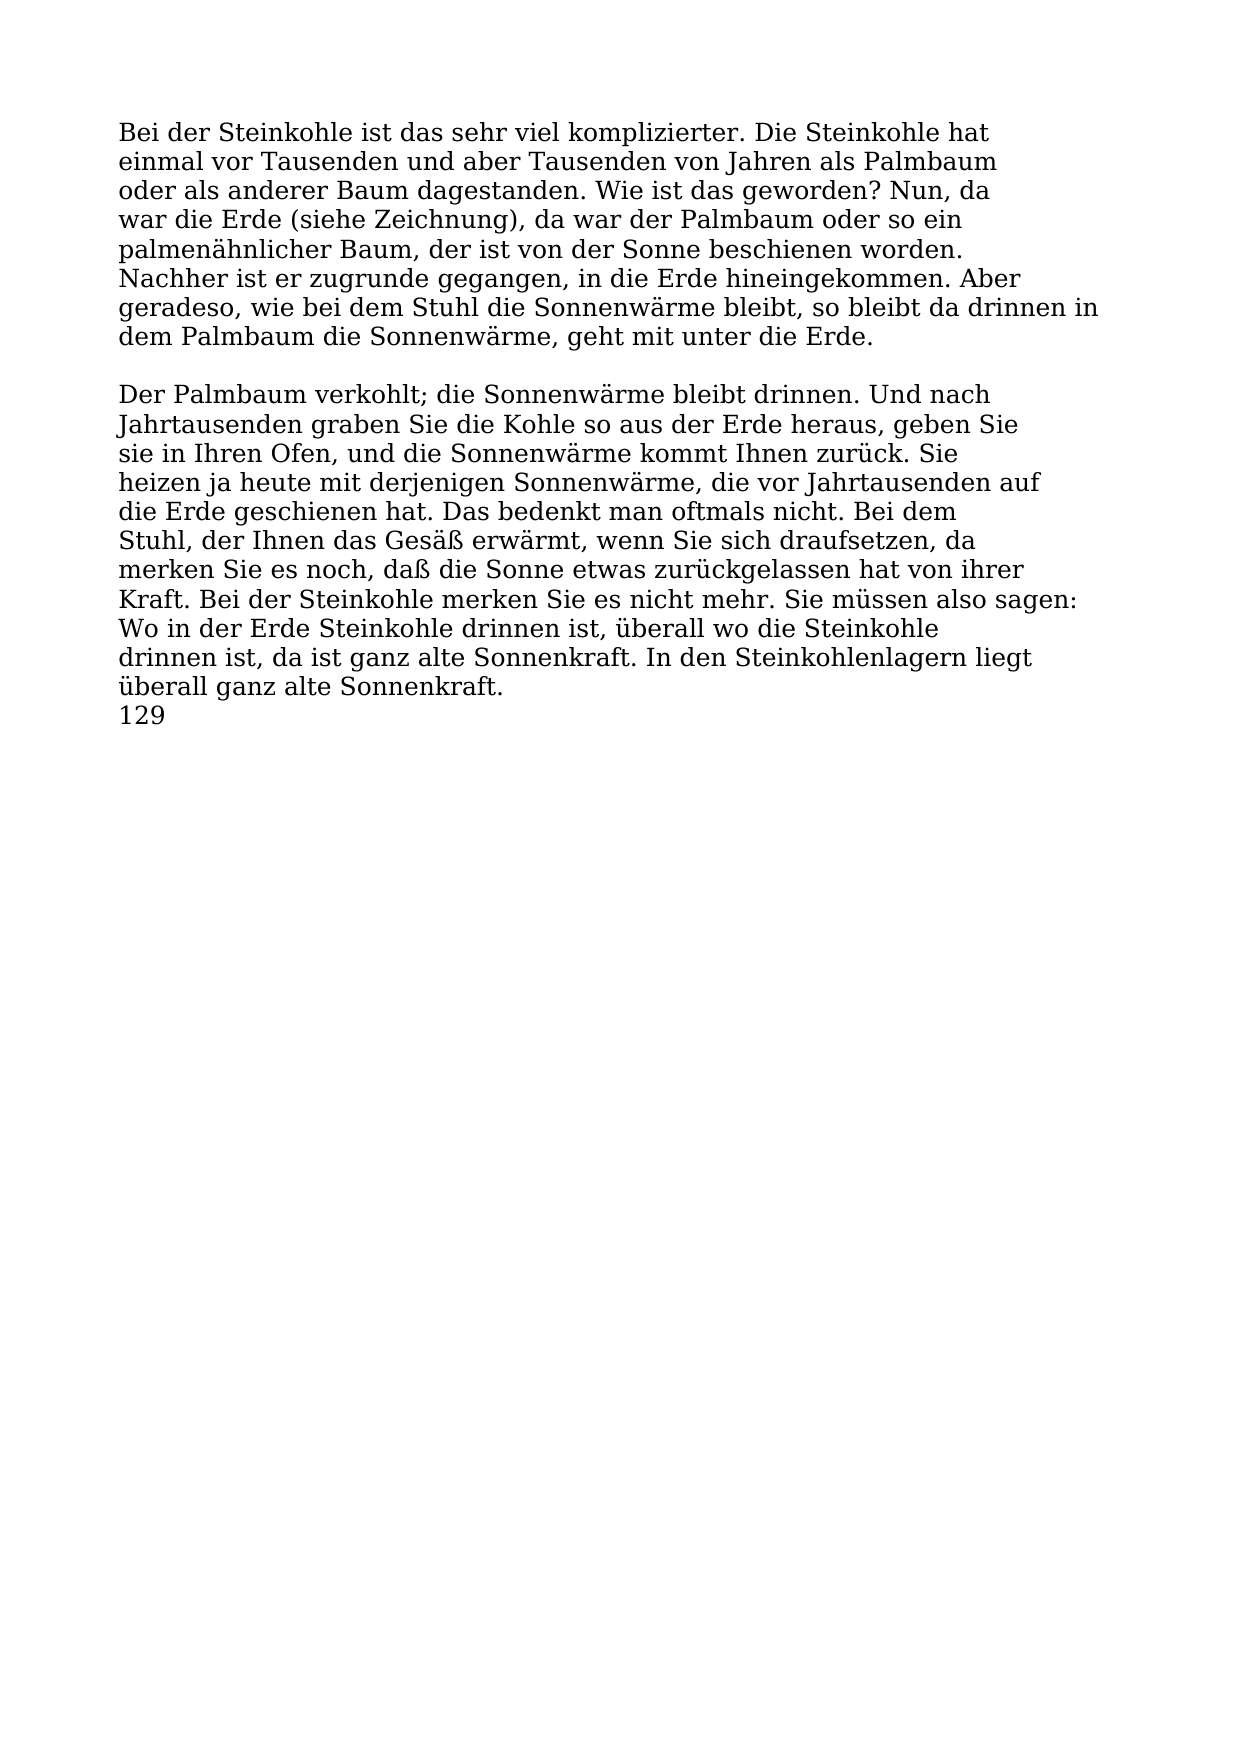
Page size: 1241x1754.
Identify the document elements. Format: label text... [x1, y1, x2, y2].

text heizen ja heute mit derjenigen Sonnenwärme, die vor Jahrtausenden auf [118, 468, 1122, 497]
text einmal vor Tausenden und aber Tausenden von Jahren als Palmbaum [118, 147, 1122, 176]
text war die Erde (siehe Zeichnung), da war der Palmbaum oder so ein [118, 206, 1122, 235]
text Bei der Steinkohle ist das sehr viel komplizierter. Die Steinkohle hat [118, 118, 1122, 147]
text drinnen ist, da ist ganz alte Sonnenkraft. In den Steinkohlenlagern liegt [118, 643, 1122, 672]
text sie in Ihren Ofen, und die Sonnenwärme kommt Ihnen zurück. Sie [118, 439, 1122, 468]
text Nachher ist er zugrunde gegangen, in die Erde hineingekommen. Aber [118, 264, 1122, 293]
text merken Sie es noch, daß die Sonne etwas zurückgelassen hat von ihrer [118, 556, 1122, 585]
text palmenähnlicher Baum, der ist von der Sonne beschienen worden. [118, 235, 1122, 264]
text Stuhl, der Ihnen das Gesäß erwärmt, wenn Sie sich draufsetzen, da [118, 526, 1122, 556]
text oder als anderer Baum dagestanden. Wie ist das geworden? Nun, da [118, 176, 1122, 206]
text Jahrtausenden graben Sie die Kohle so aus der Erde heraus, geben Sie [118, 410, 1122, 439]
text überall ganz alte Sonnenkraft. [118, 672, 1122, 701]
text 129 [118, 701, 1122, 731]
text Kraft. Bei der Steinkohle merken Sie es nicht mehr. Sie müssen also sagen: Wo in der Erde Steinkohle drinnen ist, überall wo die Steinkohle [118, 585, 1122, 643]
text geradeso, wie bei dem Stuhl die Sonnenwärme bleibt, so bleibt da drinnen in dem Palmbaum die Sonnenwärme, geht mit unter die Erde. [118, 293, 1122, 351]
text die Erde geschienen hat. Das bedenkt man oftmals nicht. Bei dem [118, 497, 1122, 526]
text Der Palmbaum verkohlt; die Sonnenwärme bleibt drinnen. Und nach [118, 381, 1122, 410]
